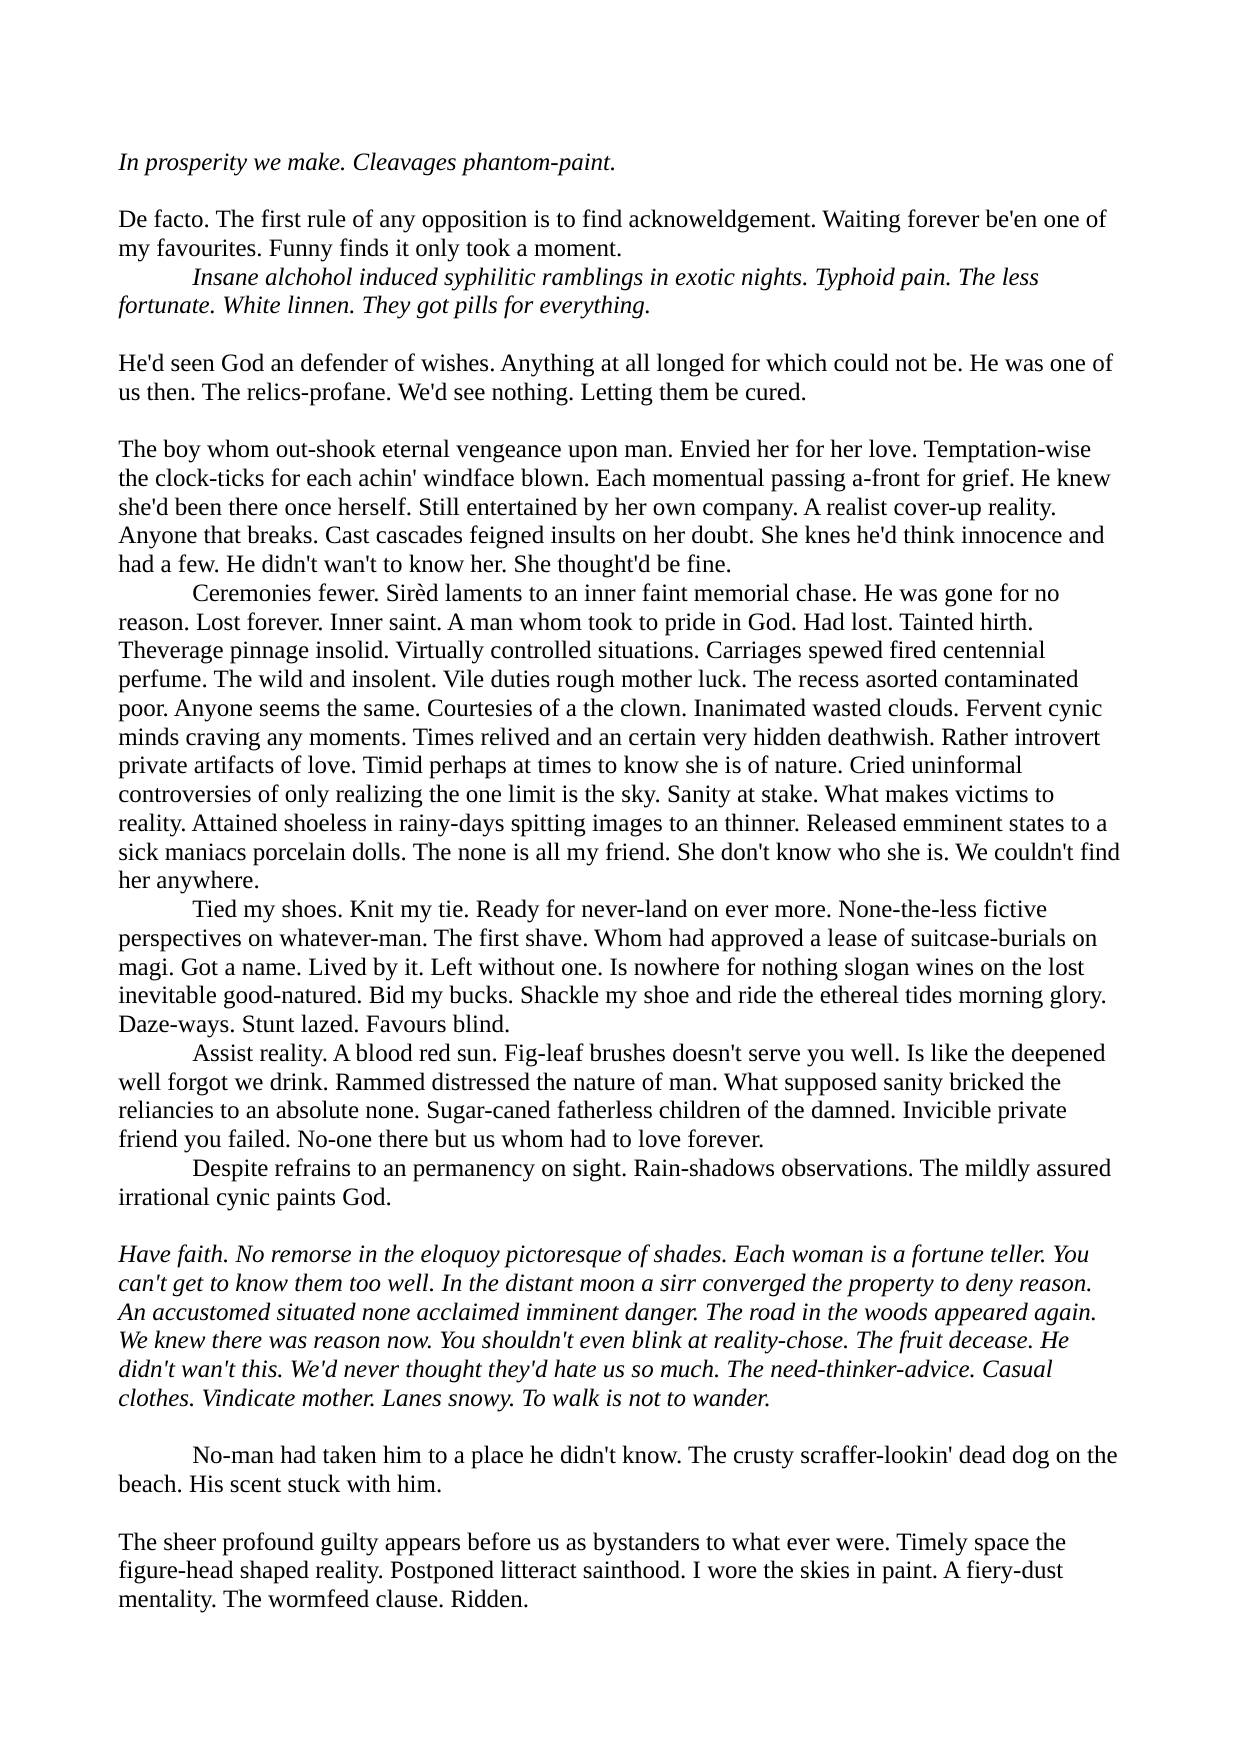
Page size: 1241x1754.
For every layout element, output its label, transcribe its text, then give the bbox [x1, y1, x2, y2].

text No-man had taken him to a place he didn't know. The crusty scraffer-lookin' dead dog on the beach. His scent stuck with him. [118, 1441, 1122, 1498]
text Insane alchohol induced syphilitic ramblings in exotic nights. Typhoid pain. The less fortunate. White linnen. They got pills for everything. [118, 262, 1122, 319]
text Have faith. No remorse in the eloquoy pictoresque of shades. Each woman is a fortune teller. You can't get to know them too well. In the distant moon a sirr converged the property to deny reason. An accustomed situated none acclaimed imminent danger. The road in the woods appeared again. We knew there was reason now. You shouldn't even blink at reality-chose. The fruit decease. He didn't wan't this. We'd never thought they'd hate us so much. The need-thinker-advice. Casual clothes. Vindicate mother. Lanes snowy. To walk is not to wander. [118, 1239, 1122, 1412]
text De facto. The first rule of any opposition is to find acknoweldgement. Waiting forever be'en one of my favourites. Funny finds it only took a moment. [118, 204, 1122, 262]
text Assist reality. A blood red sun. Fig-leaf brushes doesn't serve you well. Is like the deepened well forgot we drink. Rammed distressed the nature of man. What supposed sanity bricked the reliancies to an absolute none. Sugar-caned fatherless children of the damned. Invicible private friend you failed. No-one there but us whom had to love forever. [118, 1038, 1122, 1153]
text Despite refrains to an permanency on sight. Rain-shadows observations. The mildly assured irrational cynic paints God. [118, 1153, 1122, 1211]
text The boy whom out-shook eternal vengeance upon man. Envied her for her love. Temptation-wise the clock-ticks for each achin' windface blown. Each momentual passing a-front for grief. He knew she'd been there once herself. Still entertained by her own company. A realist cover-up reality. Anyone that breaks. Cast cascades feigned insults on her doubt. She knes he'd think innocence and had a few. He didn't wan't to know her. She thought'd be fine. [118, 434, 1122, 578]
text Tied my shoes. Knit my tie. Ready for never-land on ever more. None-the-less fictive perspectives on whatever-man. The first shave. Whom had approved a lease of suitcase-burials on magi. Got a name. Lived by it. Left without one. Is nowhere for nothing slogan wines on the lost inevitable good-natured. Bid my bucks. Shackle my shoe and ride the ethereal tides morning glory. Daze-ways. Stunt lazed. Favours blind. [118, 894, 1122, 1038]
text Ceremonies fewer. Sirèd laments to an inner faint memorial chase. He was gone for no reason. Lost forever. Inner saint. A man whom took to pride in God. Had lost. Tainted hirth. Theverage pinnage insolid. Virtually controlled situations. Carriages spewed fired centennial perfume. The wild and insolent. Vile duties rough mother luck. The recess asorted contaminated poor. Anyone seems the same. Courtesies of a the clown. Inanimated wasted clouds. Fervent cynic minds craving any moments. Times relived and an certain very hidden deathwish. Rather introvert private artifacts of love. Timid perhaps at times to know she is of nature. Cried uninformal controversies of only realizing the one limit is the sky. Sanity at stake. What makes victims to reality. Attained shoeless in rainy-days spitting images to an thinner. Released emminent states to a sick maniacs porcelain dolls. The none is all my friend. She don't know who she is. We couldn't find her anywhere. [118, 578, 1122, 894]
text In prosperity we make. Cleavages phantom-paint. [118, 147, 1122, 176]
text He'd seen God an defender of wishes. Anything at all longed for which could not be. He was one of us then. The relics-profane. We'd see nothing. Letting them be cured. [118, 348, 1122, 406]
text The sheer profound guilty appears before us as bystanders to what ever were. Timely space the figure-head shaped reality. Postponed litteract sainthood. I wore the skies in paint. A fiery-dust mentality. The wormfeed clause. Ridden. [118, 1527, 1122, 1613]
